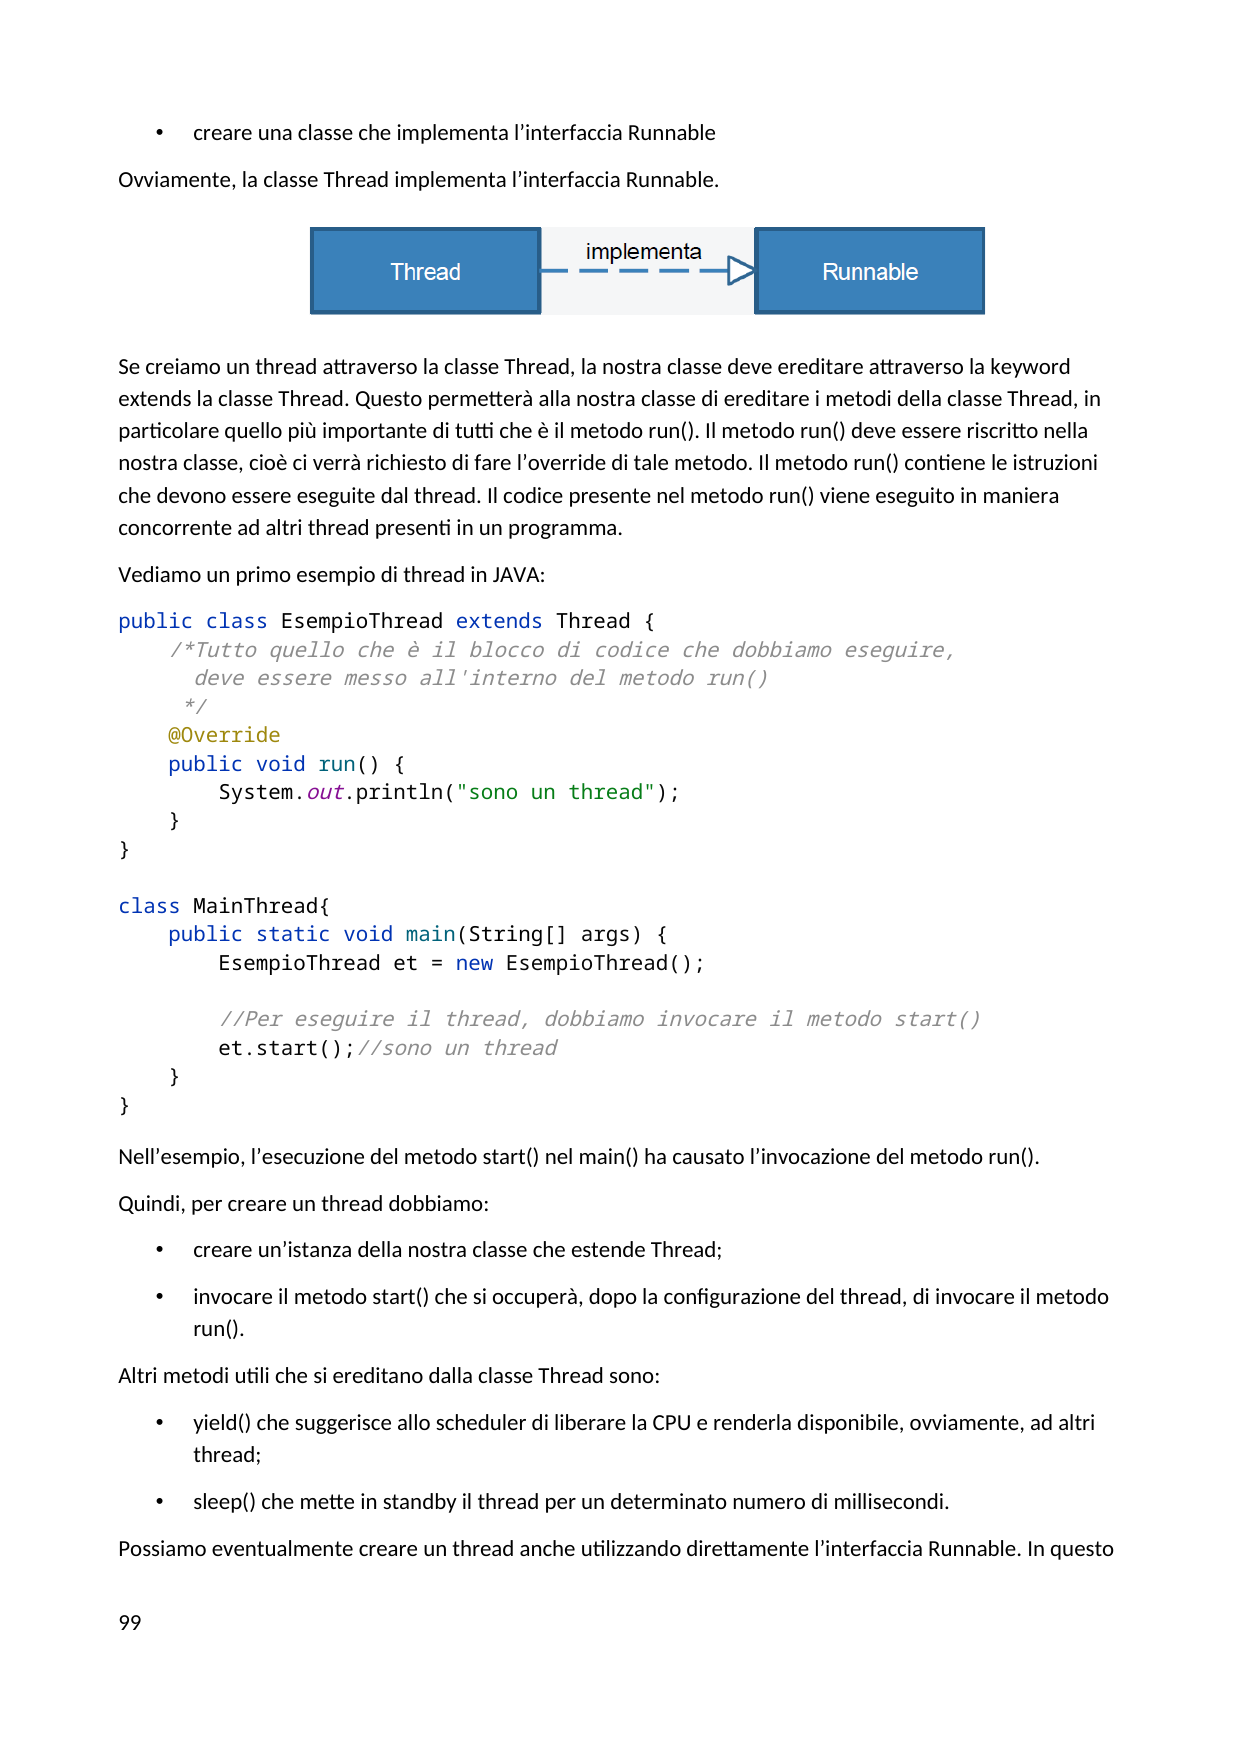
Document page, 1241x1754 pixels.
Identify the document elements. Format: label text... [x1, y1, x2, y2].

list sleep() che mette in standby il thread per un determinato numero di millisecondi. [156, 1487, 1122, 1515]
text Altri metodi utili che si ereditano dalla classe Thread sono: [118, 1361, 1122, 1389]
list yield() che suggerisce allo scheduler di liberare la CPU e renderla disponibile, ovviamente, ad altri thread; [156, 1408, 1122, 1468]
text Nell’esempio, l’esecuzione del metodo start() nel main() ha causato l’invocazione del metodo run(). [118, 1142, 1122, 1170]
text Possiamo eventualmente creare un thread anche utilizzando direttamente l’interfaccia Runnable. In questo [118, 1534, 1122, 1562]
list creare una classe che implementa l’interfaccia Runnable [156, 118, 1122, 146]
text public class EsempioThread extends Thread { /*Tutto quello che è il blocco di codice che dobbiamo eseguire, deve essere messo all'interno del metodo run() */ @Override public void run() { System.out.println("sono un thread"); } } class MainThread{ public static void main(String[] args) { EsempioThread et = new EsempioThread(); //Per eseguire il thread, dobbiamo invocare il metodo start() et.start();//sono un thread } } [118, 606, 1122, 1142]
text Vediamo un primo esempio di thread in JAVA: [118, 560, 1122, 588]
list creare un’istanza della nostra classe che estende Thread; [156, 1236, 1122, 1263]
text Se creiamo un thread attraverso la classe Thread, la nostra classe deve ereditare attraverso la keyword extends la classe Thread. Questo permetterà alla nostra classe di ereditare i metodi della classe Thread, in particolare quello più importante di tutti che è il metodo run(). Il metodo run() deve essere riscritto nella nostra classe, cioè ci verrà richiesto di fare l’override di tale metodo. Il metodo run() contiene le istruzioni che devono essere eseguite dal thread. Il codice presente nel metodo run() viene eseguito in maniera concorrente ad altri thread presenti in un programma. [118, 352, 1122, 541]
picture [309, 227, 986, 315]
text Quindi, per creare un thread dobbiamo: [118, 1189, 1122, 1217]
list invocare il metodo start() che si occuperà, dopo la configurazione del thread, di invocare il metodo run(). [156, 1282, 1122, 1342]
text Ovviamente, la classe Thread implementa l’interfaccia Runnable. [118, 165, 1122, 193]
